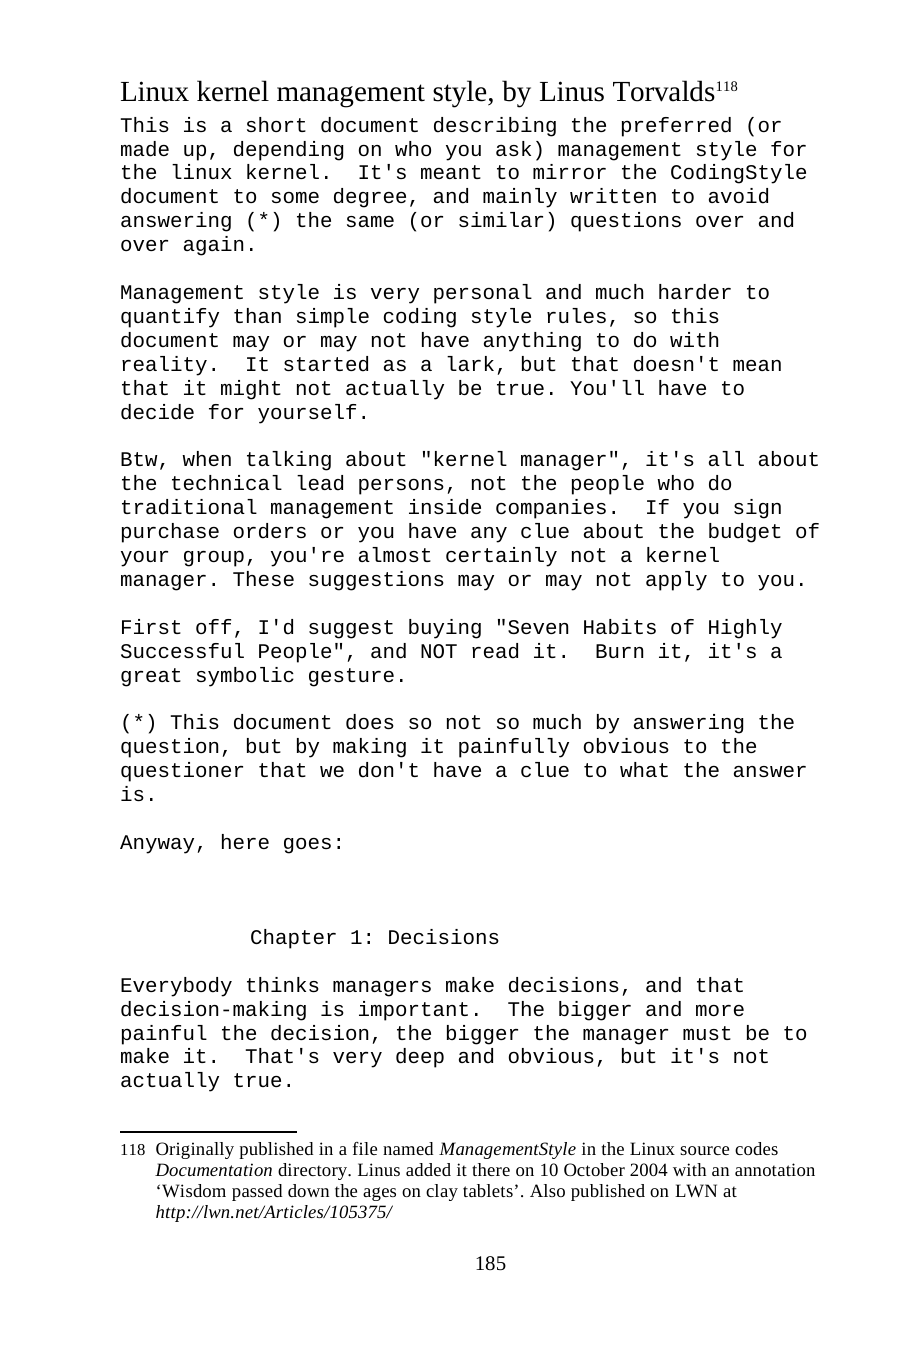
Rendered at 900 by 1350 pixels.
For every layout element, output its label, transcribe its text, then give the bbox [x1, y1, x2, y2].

text Chapter 1: Decisions [120, 927, 825, 951]
text Management style is very personal and much harder to quantify than simple coding style rules, so this document may or may not have anything to do with reality. It started as a lark, but that doesn't mean that it might not actually be true. You'll have to decide for yourself. [120, 282, 825, 426]
text Everybody thinks managers make decisions, and that decision-making is important. The bigger and more painful the decision, the bigger the manager must be to make it. That's very deep and obvious, but it's not actually true. [120, 974, 825, 1094]
text Anyway, here goes: [120, 832, 825, 856]
text This is a short document describing the preferred (or made up, depending on who you ask) management style for the linux kernel. It's meant to mirror the CodingStyle document to some degree, and mainly written to avoid answering (*) the same (or similar) questions over and over again. [120, 114, 825, 258]
subtitle Linux kernel management style, by Linus Torvalds [120, 75, 825, 107]
text First off, I'd suggest buying "Seven Habits of Highly Successful People", and NOT read it. Burn it, it's a great symbolic gesture. [120, 617, 825, 689]
text Btw, when talking about "kernel manager", it's all about the technical lead persons, not the people who do traditional management inside companies. If you sign purchase orders or you have any clue about the budget of your group, you're almost certainly not a kernel manager. These suggestions may or may not apply to you. [120, 449, 825, 593]
text Originally published in a file named ManagementStyle in the Linux source codes Documentation directory. Linus added it there on 10 October 2004 with an annotation ‘Wisdom passed down the ages on clay tablets’. Also published on LWN at http://lwn.net/Articles/105375/ [120, 1138, 825, 1222]
text (*) This document does so not so much by answering the question, but by making it painfully obvious to the questioner that we don't have a clue to what the answer is. [120, 712, 825, 808]
